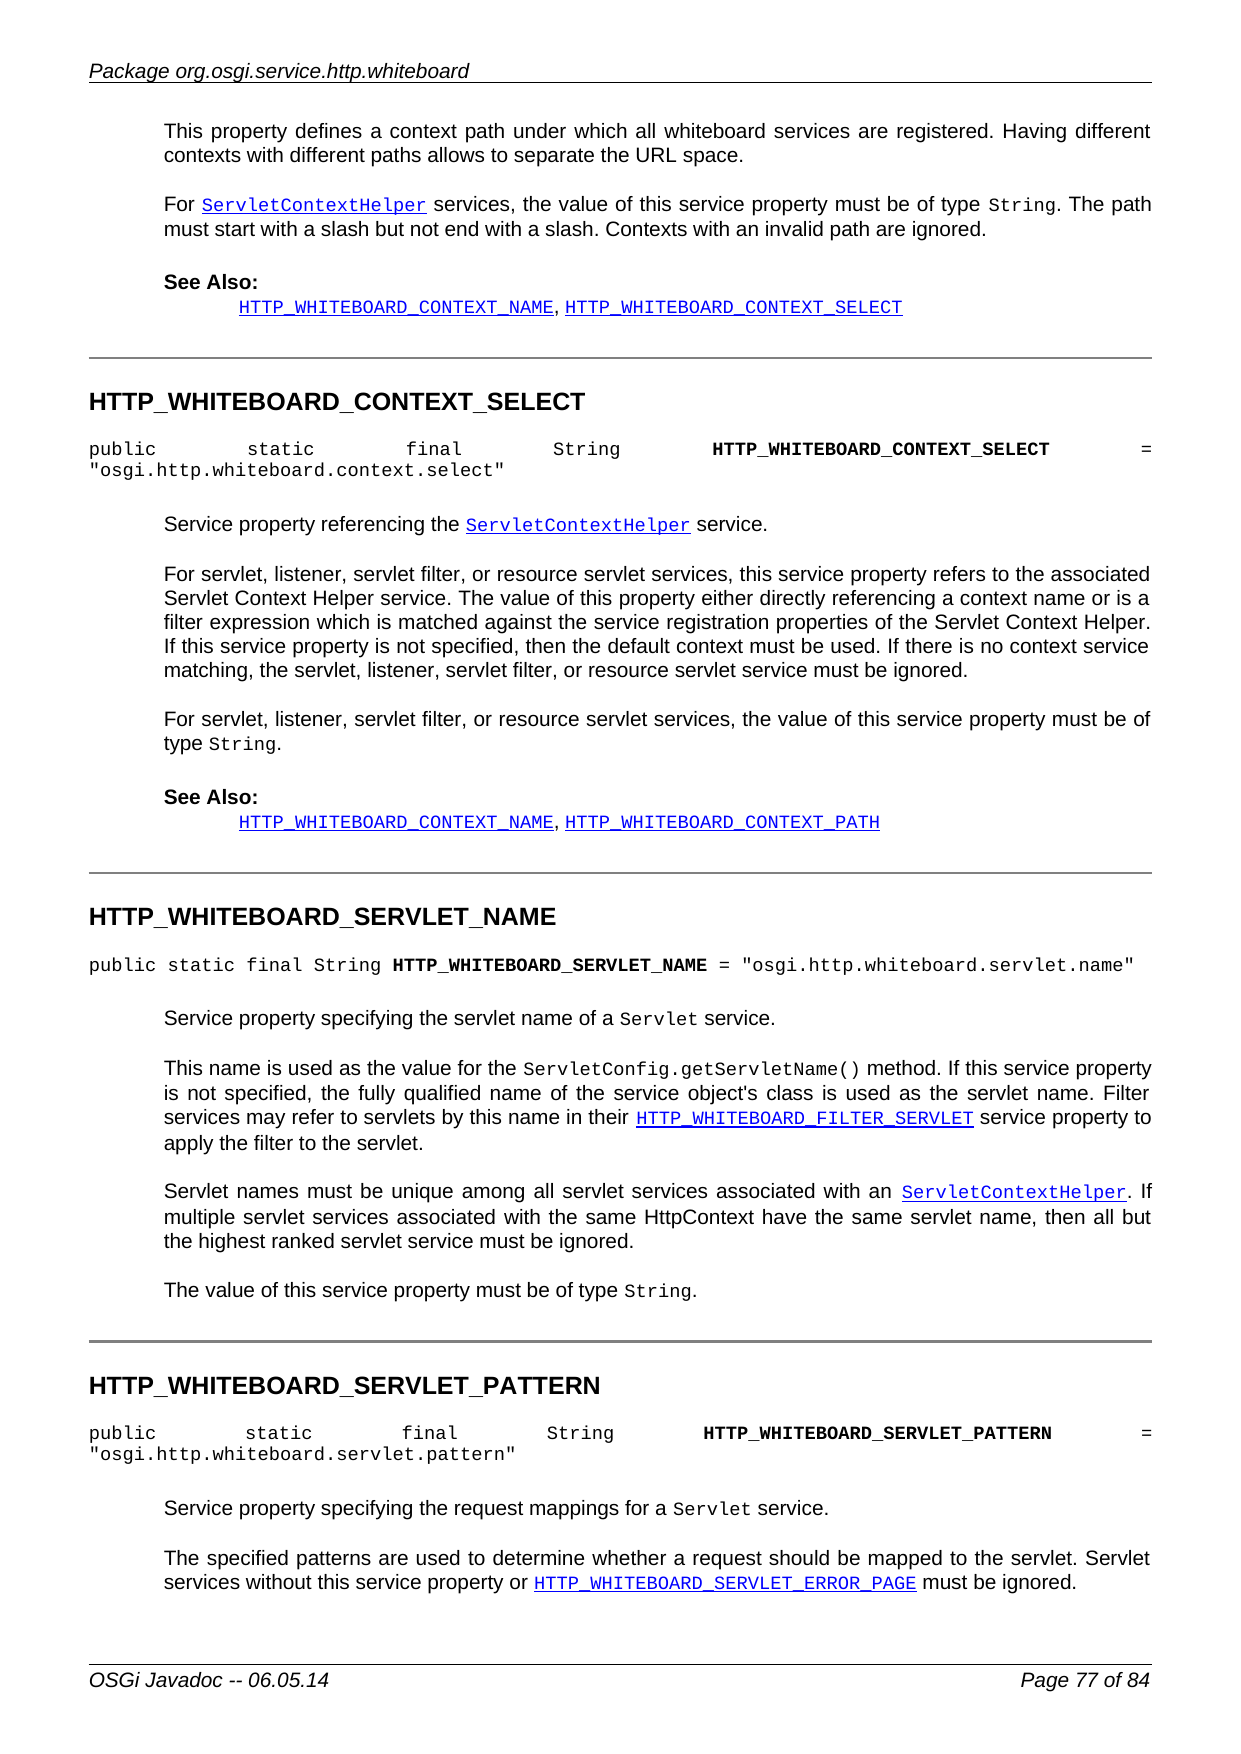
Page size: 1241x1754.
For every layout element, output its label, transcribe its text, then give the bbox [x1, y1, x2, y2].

text Service property specifying the servlet name of a Servlet service. [163, 1006, 1152, 1031]
text This property defines a context path under which all whiteboard services are registered. Having different contexts with different paths allows to separate the URL space. [163, 118, 1152, 166]
text This name is used as the value for the ServletConfig.getServletName() method. If this service property is not specified, the fully qualified name of the service object's class is used as the servlet name. Filter services may refer to servlets by this name in their HTTP_WHITEBOARD_FILTER_SERVLET service property to apply the filter to the servlet. [163, 1056, 1152, 1154]
text Service property specifying the request mappings for a Servlet service. [163, 1495, 1152, 1521]
text For servlet, listener, servlet filter, or resource servlet services, this service property refers to the associated Servlet Context Helper service. The value of this property either directly referencing a context name or is a filter expression which is matched against the service registration properties of the Servlet Context Helper. If this service property is not specified, then the default context must be used. If there is no context service matching, the servlet, listener, servlet filter, or resource servlet service must be ignored. [163, 562, 1152, 682]
text For ServletContextHelper services, the value of this service property must be of type String. The path must start with a slash but not end with a slash. Contexts with an invalid path are ignored. [163, 191, 1152, 241]
subtitle HTTP_WHITEBOARD_SERVLET_NAME [88, 902, 1152, 931]
text See Also: [163, 270, 1152, 294]
text The specified patterns are used to determine whether a request should be mapped to the servlet. Servlet services without this service property or HTTP_WHITEBOARD_SERVLET_ERROR_PAGE must be ignored. [163, 1546, 1152, 1595]
text public static final String HTTP_WHITEBOARD_CONTEXT_SELECT = "osgi.http.whiteboard.context.select" [88, 440, 1152, 482]
text For servlet, listener, servlet filter, or resource servlet services, the value of this service property must be of type String. [163, 707, 1152, 756]
text See Also: [163, 785, 1152, 809]
text public static final String HTTP_WHITEBOARD_SERVLET_PATTERN = "osgi.http.whiteboard.servlet.pattern" [88, 1424, 1152, 1466]
text Service property referencing the ServletContextHelper service. [163, 512, 1152, 537]
text Servlet names must be unique among all servlet services associated with an ServletContextHelper. If multiple servlet services associated with the same HttpContext have the same servlet name, then all but the highest ranked servlet service must be ignored. [163, 1179, 1152, 1252]
text The value of this service property must be of type String. [163, 1277, 1152, 1303]
text public static final String HTTP_WHITEBOARD_SERVLET_NAME = "osgi.http.whiteboard.servlet.name" [88, 955, 1152, 977]
subtitle HTTP_WHITEBOARD_CONTEXT_SELECT [88, 387, 1152, 416]
text HTTP_WHITEBOARD_CONTEXT_NAME, HTTP_WHITEBOARD_CONTEXT_SELECT [238, 294, 1152, 319]
subtitle HTTP_WHITEBOARD_SERVLET_PATTERN [88, 1371, 1152, 1399]
text HTTP_WHITEBOARD_CONTEXT_NAME, HTTP_WHITEBOARD_CONTEXT_PATH [238, 809, 1152, 834]
